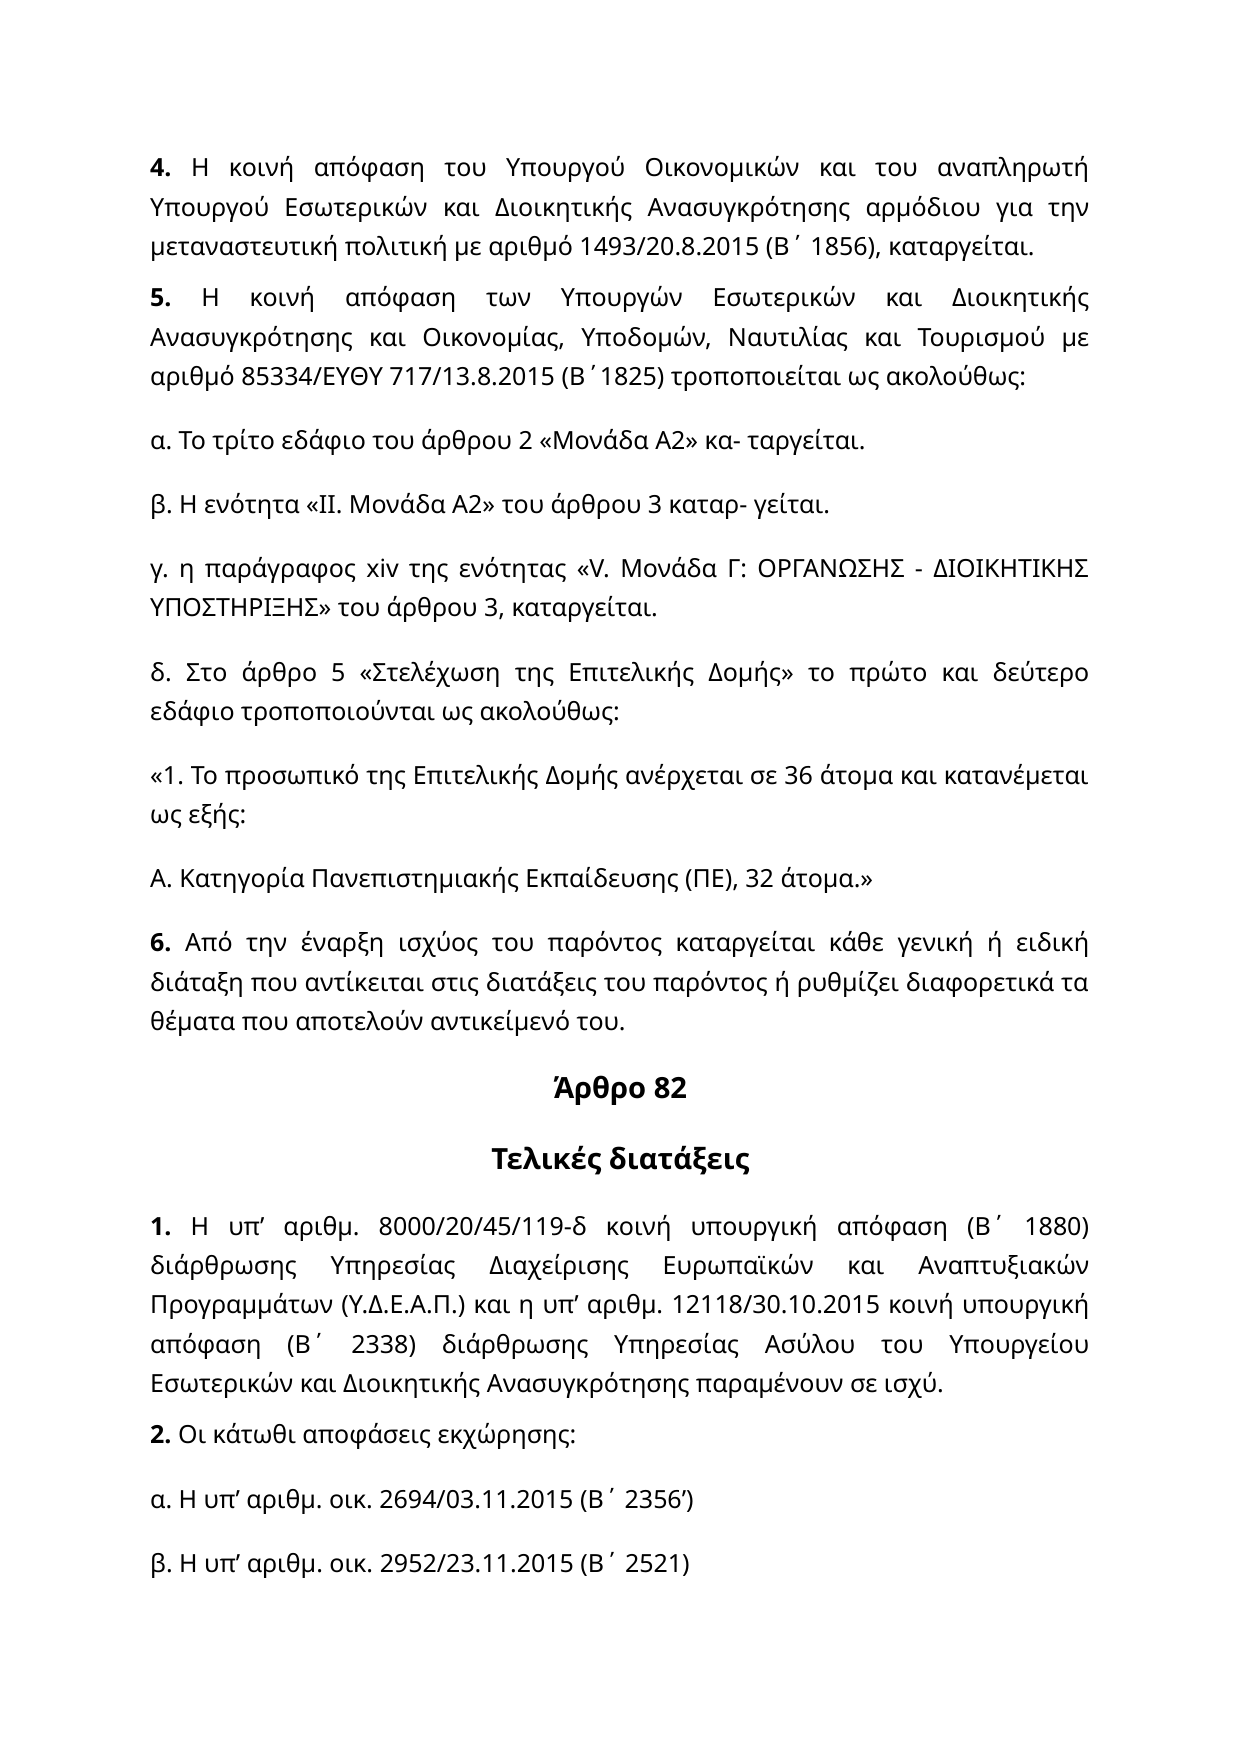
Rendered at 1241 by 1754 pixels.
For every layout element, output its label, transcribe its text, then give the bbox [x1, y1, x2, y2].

text β. Η υπ’ αριθμ. οικ. 2952/23.11.2015 (Β΄ 2521) [150, 1545, 1090, 1579]
text δ. Στο άρθρο 5 «Στελέχωση της Επιτελικής Δομής» το πρώτο και δεύτερο εδάφιο τροποποιούνται ως ακολούθως: [150, 654, 1090, 727]
text 6. Από την έναρξη ισχύος του παρόντος καταργείται κάθε γενική ή ειδική διάταξη που αντίκειται στις διατάξεις του παρόντος ή ρυθμίζει διαφορετικά τα θέματα που αποτελούν αντικείμενό του. [150, 925, 1090, 1037]
text γ. η παράγραφος xiv της ενότητας «V. Μονάδα Γ: ΟΡΓΑΝΩΣΗΣ - ΔΙΟΙΚΗΤΙΚΗΣ ΥΠΟΣΤΗΡΙΞΗΣ» του άρθρου 3, καταργείται. [150, 551, 1090, 624]
text 5. Η κοινή απόφαση των Υπουργών Εσωτερικών και Διοικητικής Ανασυγκρότησης και Οικονομίας, Υποδομών, Ναυτιλίας και Τουρισμού με αριθμό 85334/ΕΥΘΥ 717/13.8.2015 (Β΄1825) τροποποιείται ως ακολούθως: [150, 280, 1090, 392]
text 2. Οι κάτωθι αποφάσεις εκχώρησης: [150, 1417, 1090, 1451]
text 1. Η υπ’ αριθμ. 8000/20/45/119-δ κοινή υπουργική απόφαση (Β΄ 1880) διάρθρωσης Υπηρεσίας Διαχείρισης Ευρωπαϊκών και Αναπτυξιακών Προγραμμάτων (Υ.Δ.Ε.Α.Π.) και η υπ’ αριθμ. 12118/30.10.2015 κοινή υπουργική απόφαση (Β΄ 2338) διάρθρωσης Υπηρεσίας Ασύλου του Υπουργείου Εσωτερικών και Διοικητικής Ανασυγκρότησης παραμένουν σε ισχύ. [150, 1209, 1090, 1399]
text α. Το τρίτο εδάφιο του άρθρου 2 «Μονάδα Α2» κα- ταργείται. [150, 422, 1090, 457]
text α. Η υπ’ αριθμ. οικ. 2694/03.11.2015 (Β΄ 2356’) [150, 1481, 1090, 1515]
text β. Η ενότητα «ΙΙ. Μονάδα Α2» του άρθρου 3 καταρ- γείται. [150, 487, 1090, 521]
subtitle Άρθρο 82 [150, 1067, 1090, 1107]
text 4. Η κοινή απόφαση του Υπουργού Οικονομικών και του αναπληρωτή Υπουργού Εσωτερικών και Διοικητικής Ανασυγκρότησης αρμόδιου για την μεταναστευτική πολιτική με αριθμό 1493/20.8.2015 (Β΄ 1856), καταργείται. [150, 150, 1090, 262]
subtitle Τελικές διατάξεις [150, 1138, 1090, 1178]
text «1. Το προσωπικό της Επιτελικής Δομής ανέρχεται σε 36 άτομα και κατανέμεται ως εξής: [150, 757, 1090, 831]
text Α. Κατηγορία Πανεπιστημιακής Εκπαίδευσης (ΠΕ), 32 άτομα.» [150, 861, 1090, 895]
